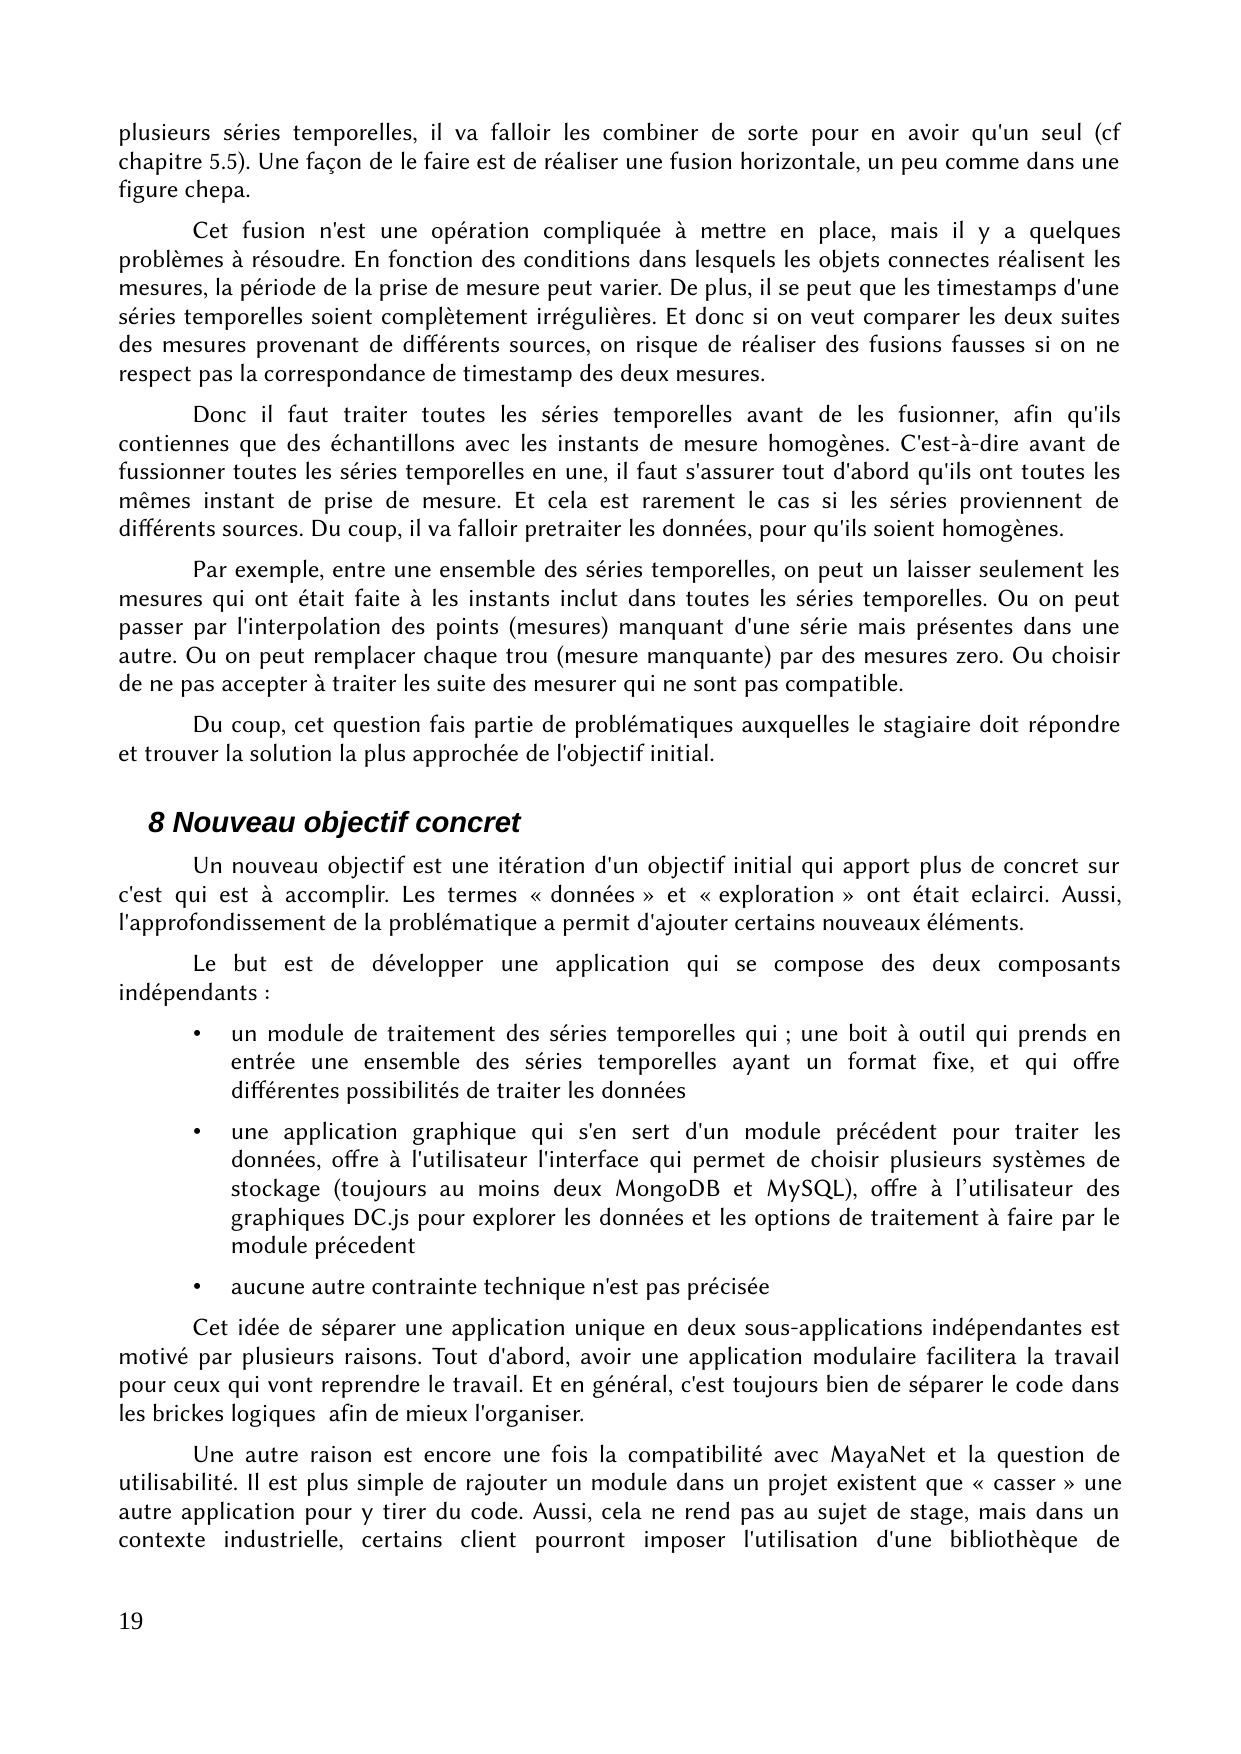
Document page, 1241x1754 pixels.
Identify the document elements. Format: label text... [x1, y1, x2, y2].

list une application graphique qui s'en sert d'un module précédent pour traiter les données, offre à l'utilisateur l'interface qui permet de choisir plusieurs systèmes de stockage (toujours au moins deux MongoDB et MySQL), offre à l’utilisateur des graphiques DC.js pour explorer les données et les options de traitement à faire par le module précedent [193, 1117, 1122, 1259]
text Donc il faut traiter toutes les séries temporelles avant de les fusionner, afin qu'ils contiennes que des échantillons avec les instants de mesure homogènes. C'est-à-dire avant de fussionner toutes les séries temporelles en une, il faut s'assurer tout d'abord qu'ils ont toutes les mêmes instant de prise de mesure. Et cela est rarement le cas si les séries proviennent de différents sources. Du coup, il va falloir pretraiter les données, pour qu'ils soient homogènes. [118, 400, 1122, 543]
text plusieurs séries temporelles, il va falloir les combiner de sorte pour en avoir qu'un seul (cf chapitre 5.5). Une façon de le faire est de réaliser une fusion horizontale, un peu comme dans une figure chepa. [118, 118, 1122, 204]
subtitle Nouveau objectif concret [118, 805, 1122, 838]
text Par exemple, entre une ensemble des séries temporelles, on peut un laisser seulement les mesures qui ont était faite à les instants inclut dans toutes les séries temporelles. Ou on peut passer par l'interpolation des points (mesures) manquant d'une série mais présentes dans une autre. Ou on peut remplacer chaque trou (mesure manquante) par des mesures zero. Ou choisir de ne pas accepter à traiter les suite des mesurer qui ne sont pas compatible. [118, 555, 1122, 698]
text Cet idée de séparer une application unique en deux sous-applications indépendantes est motivé par plusieurs raisons. Tout d'abord, avoir une application modulaire facilitera la travail pour ceux qui vont reprendre le travail. Et en général, c'est toujours bien de séparer le code dans les brickes logiques afin de mieux l'organiser. [118, 1313, 1122, 1427]
list aucune autre contrainte technique n'est pas précisée [193, 1272, 1122, 1301]
list un module de traitement des séries temporelles qui ; une boit à outil qui prends en entrée une ensemble des séries temporelles ayant un format fixe, et qui offre différentes possibilités de traiter les données [193, 1019, 1122, 1104]
text Le but est de développer une application qui se compose des deux composants indépendants : [118, 949, 1122, 1006]
text Une autre raison est encore une fois la compatibilité avec MayaNet et la question de utilisabilité. Il est plus simple de rajouter un module dans un projet existent que « casser » une autre application pour y tirer du code. Aussi, cela ne rend pas au sujet de stage, mais dans un contexte industrielle, certains client pourront imposer l'utilisation d'une bibliothèque de [118, 1440, 1122, 1554]
text Cet fusion n'est une opération compliquée à mettre en place, mais il y a quelques problèmes à résoudre. En fonction des conditions dans lesquels les objets connectes réalisent les mesures, la période de la prise de mesure peut varier. De plus, il se peut que les timestamps d'une séries temporelles soient complètement irrégulières. Et donc si on veut comparer les deux suites des mesures provenant de différents sources, on risque de réaliser des fusions fausses si on ne respect pas la correspondance de timestamp des deux mesures. [118, 216, 1122, 387]
text Un nouveau objectif est une itération d'un objectif initial qui apport plus de concret sur c'est qui est à accomplir. Les termes « données » et « exploration » ont était eclairci. Aussi, l'approfondissement de la problématique a permit d'ajouter certains nouveaux éléments. [118, 851, 1122, 937]
text Du coup, cet question fais partie de problématiques auxquelles le stagiaire doit répondre et trouver la solution la plus approchée de l'objectif initial. [118, 710, 1122, 767]
